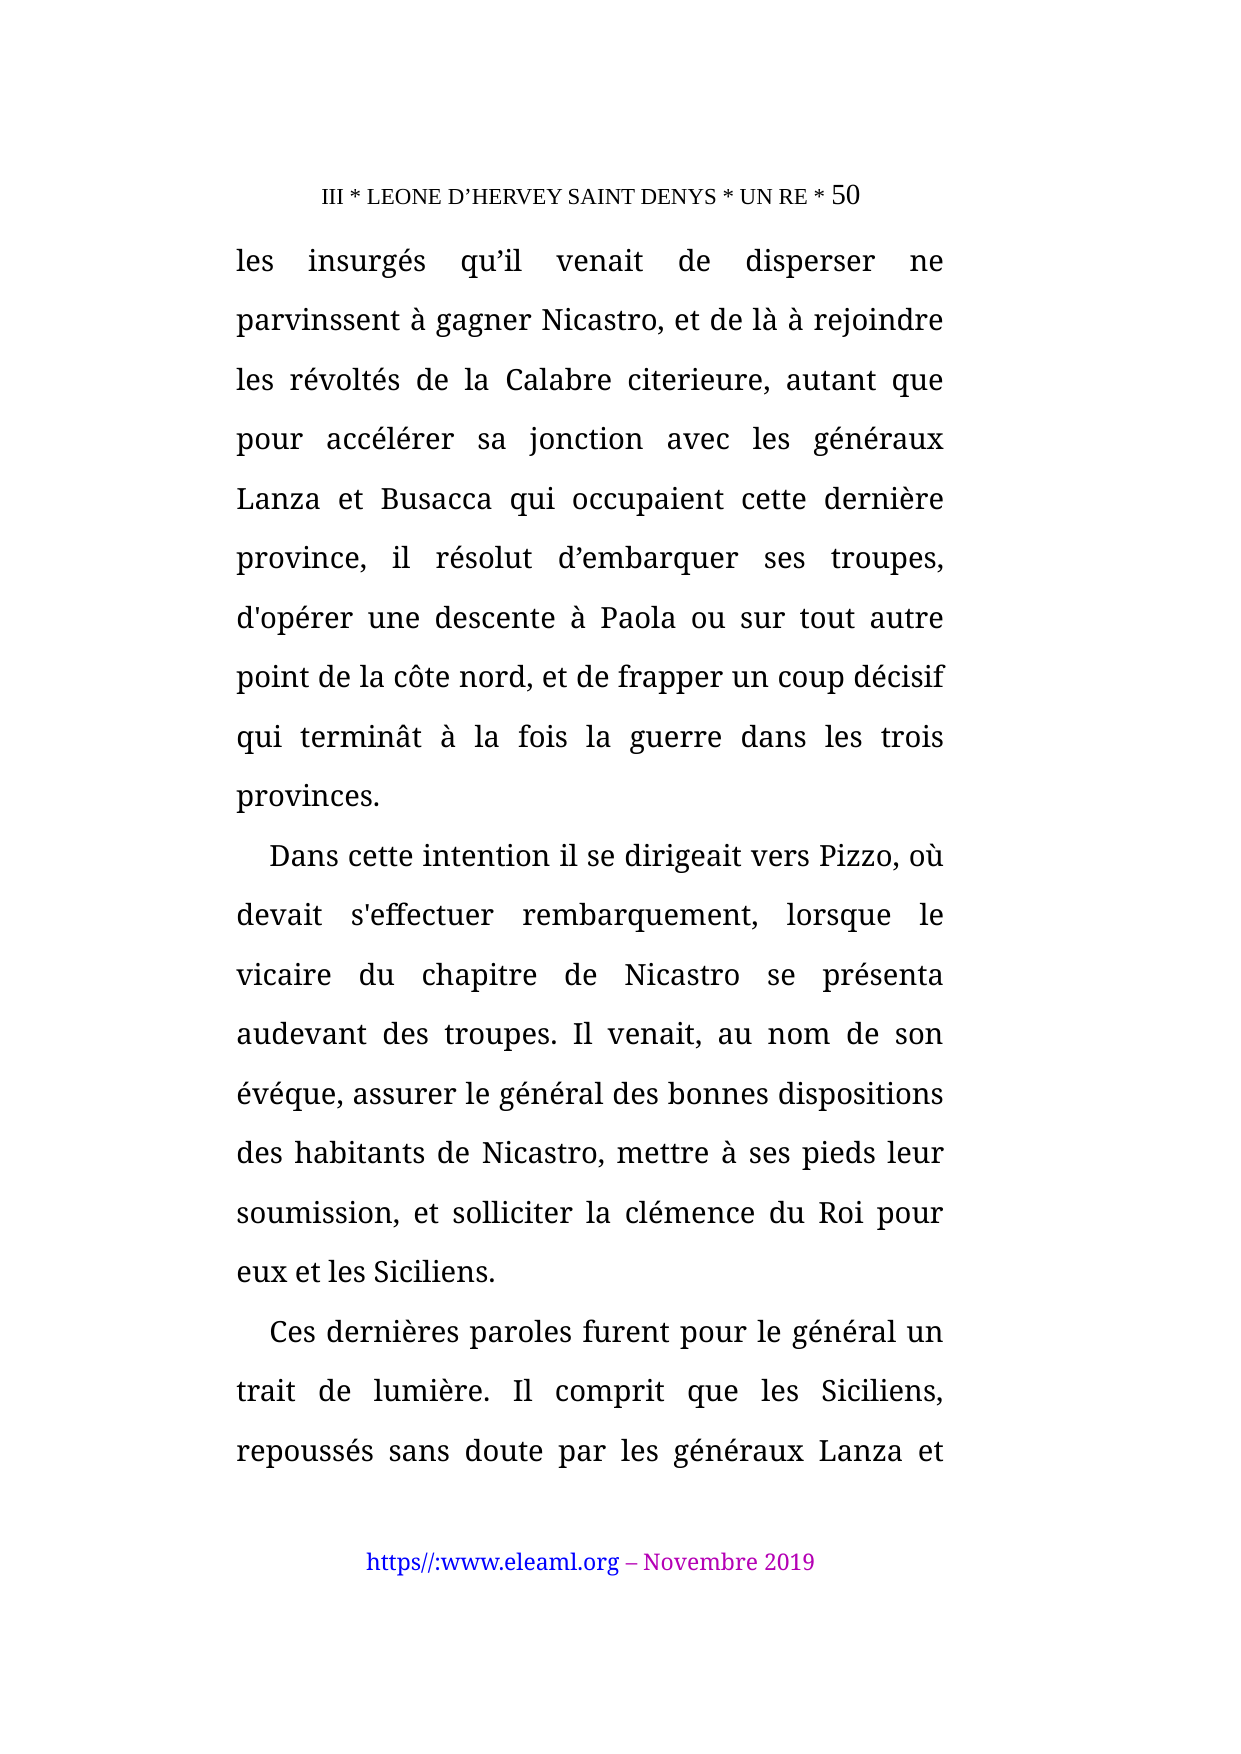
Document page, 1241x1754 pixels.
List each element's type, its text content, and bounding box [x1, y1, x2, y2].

text Dans cette intention il se dirigeait vers Pizzo, où devait s'effectuer rembarquement, lorsque le vicaire du chapitre de Nicastro se présenta audevant des troupes. Il venait, au nom de son évéque, assurer le général des bonnes dispositions des habitants de Nicastro, mettre à ses pieds leur soumission, et solliciter la clémence du Roi pour eux et les Siciliens. [236, 835, 945, 1291]
text Ces dernières paroles furent pour le général un trait de lumière. Il comprit que les Siciliens, repoussés sans doute par les généraux Lanza et [236, 1311, 945, 1469]
text les insurgés qu’il venait de disperser ne parvinssent à gagner Nicastro, et de là à rejoindre les révoltés de la Calabre citerieure, autant que pour accélérer sa jonction avec les généraux Lanza et Busacca qui occupaient cette dernière province, il résolut d’embarquer ses troupes, d'opérer une descente à Paola ou sur tout autre point de la côte nord, et de frapper un coup décisif qui terminât à la fois la guerre dans les trois provinces. [236, 240, 945, 815]
